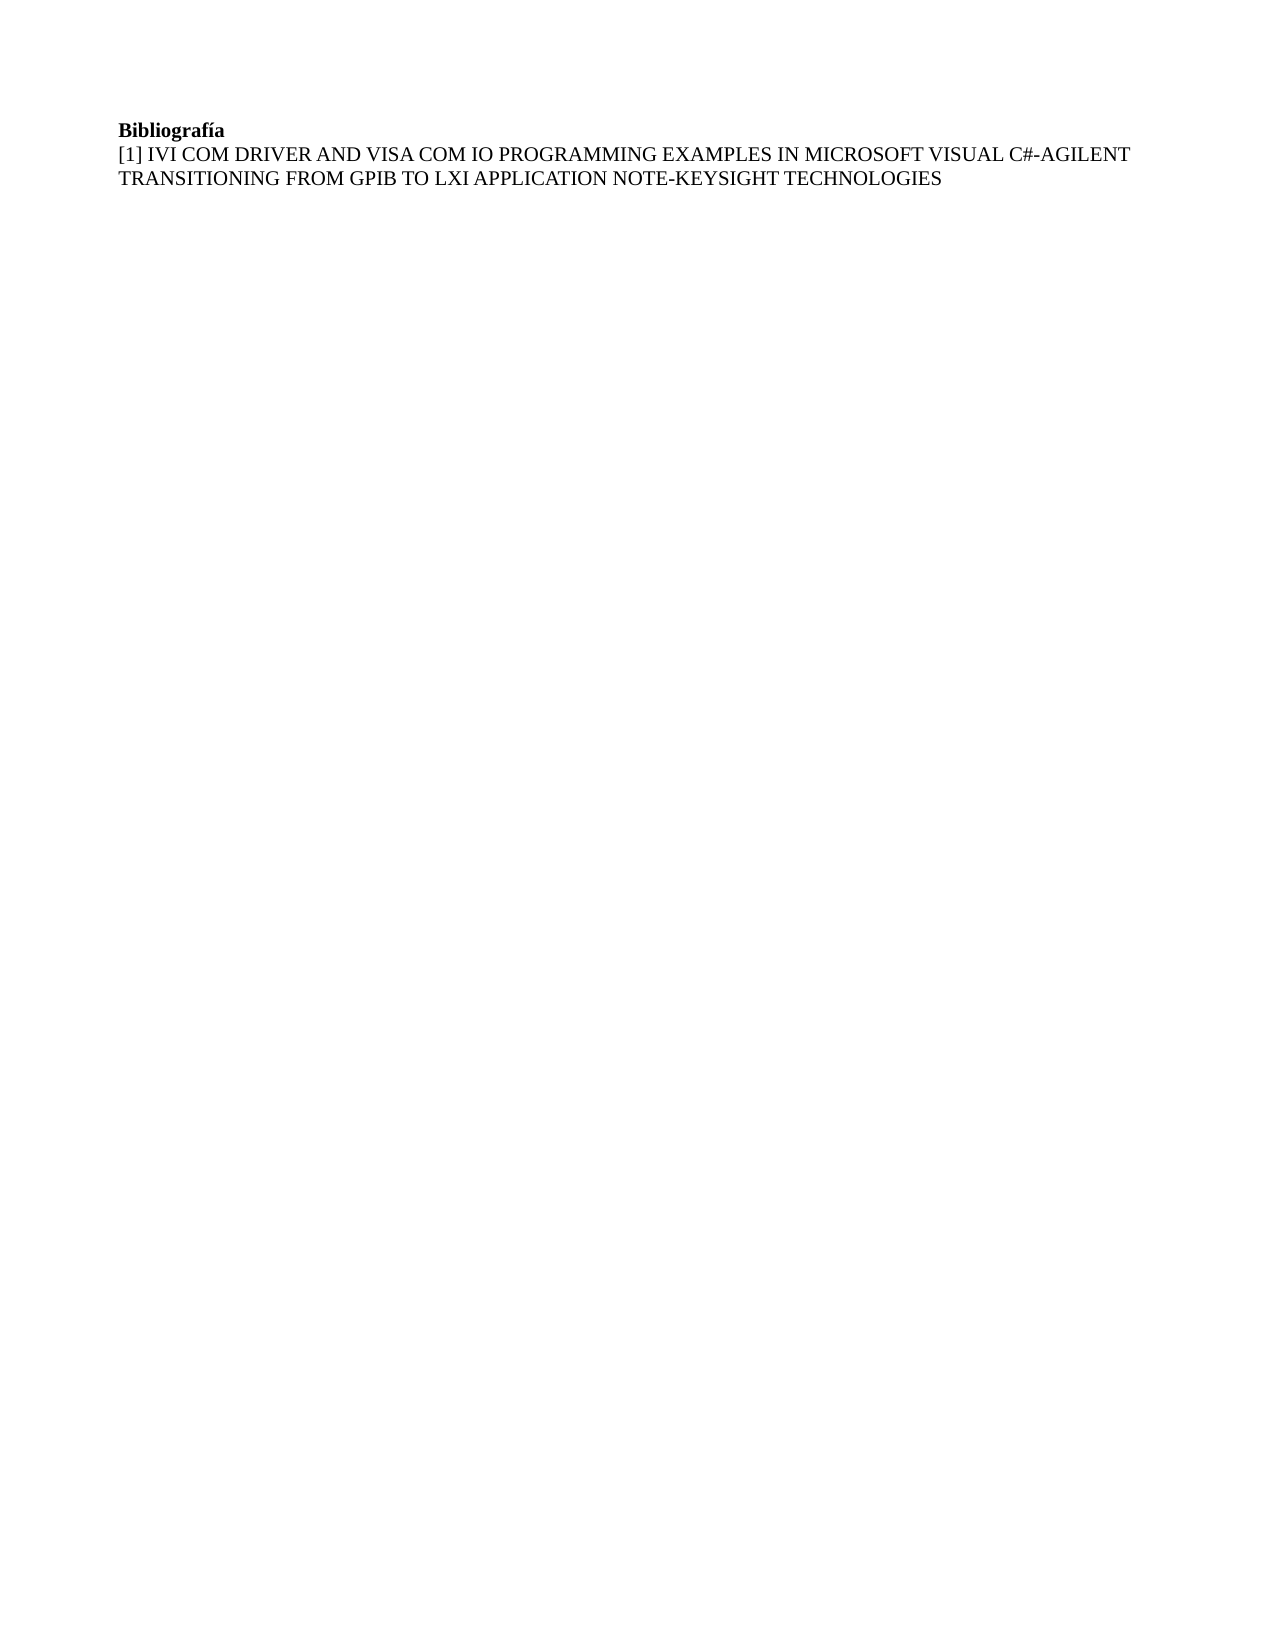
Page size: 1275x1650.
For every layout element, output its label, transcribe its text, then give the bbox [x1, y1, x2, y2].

text [1] IVI COM DRIVER AND VISA COM IO PROGRAMMING EXAMPLES IN MICROSOFT VISUAL C#-AGILENT [118, 142, 1157, 166]
text Bibliografía [118, 118, 1157, 142]
text TRANSITIONING FROM GPIB TO LXI APPLICATION NOTE-KEYSIGHT TECHNOLOGIES [118, 166, 1157, 190]
